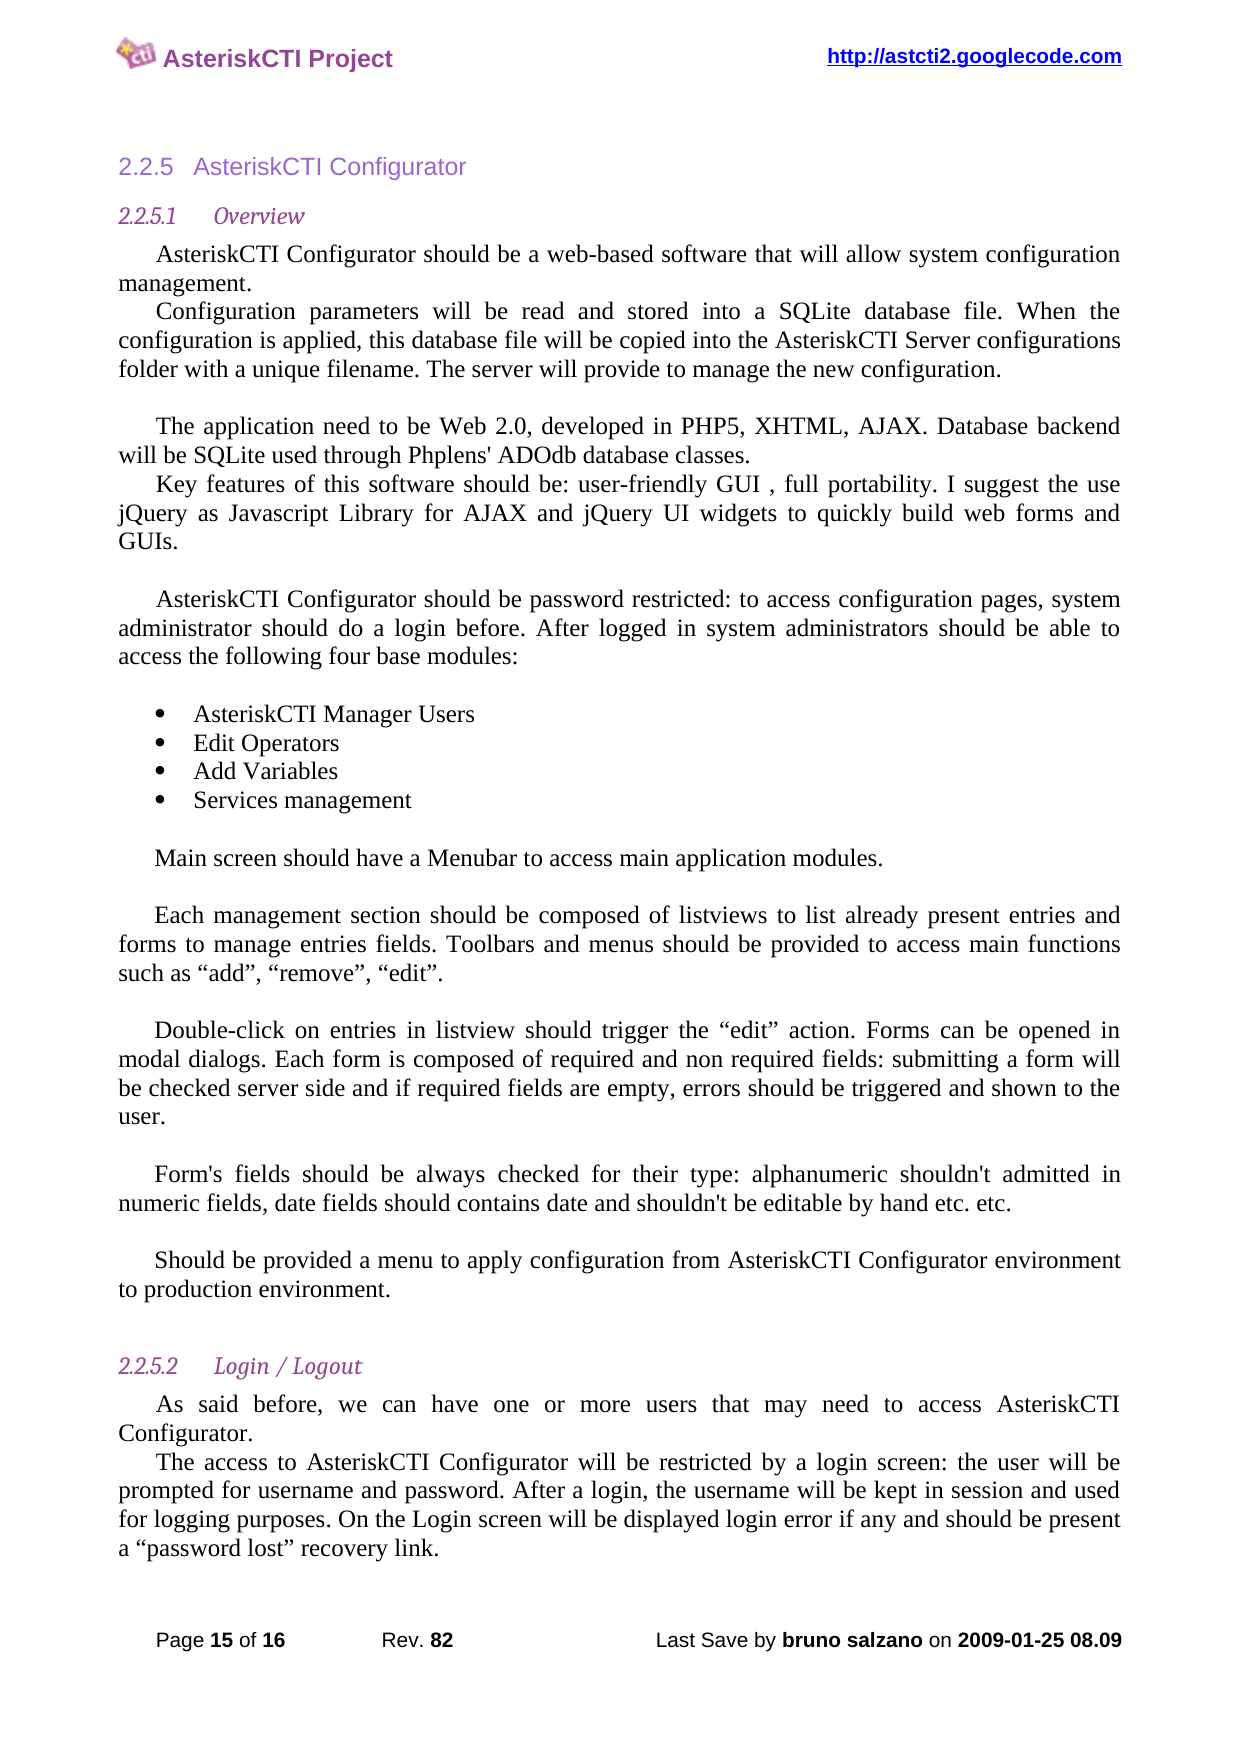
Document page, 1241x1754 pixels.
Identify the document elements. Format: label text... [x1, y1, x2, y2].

text Double-click on entries in listview should trigger the “edit” action. Forms can be opened in modal dialogs. Each form is composed of required and non required fields: submitting a form will be checked server side and if required fields are empty, errors should be triggered and shown to the user. [118, 1015, 1122, 1130]
text As said before, we can have one or more users that may need to access AsteriskCTI Configurator. [118, 1389, 1122, 1447]
text The access to AsteriskCTI Configurator will be restricted by a login screen: the user will be prompted for username and password. After a login, the username will be kept in session and used for logging purposes. On the Login screen will be displayed login error if any and should be present a “password lost” recovery link. [118, 1447, 1122, 1562]
text Main screen should have a Menubar to access main application modules. [118, 843, 1122, 871]
list Add Variables [156, 756, 1122, 785]
picture [116, 34, 157, 74]
text Form's fields should be always checked for their type: alphanumeric shouldn't admitted in numeric fields, date fields should contains date and shouldn't be editable by hand etc. etc. [118, 1159, 1122, 1216]
text Key features of this software should be: user-friendly GUI , full portability. I suggest the use jQuery as Javascript Library for AJAX and jQuery UI widgets to quickly build web forms and GUIs. [118, 469, 1122, 555]
list Services management [156, 785, 1122, 814]
text AsteriskCTI Configurator should be a web-based software that will allow system configuration management. [118, 239, 1122, 296]
text Each management section should be composed of listviews to list already present entries and forms to manage entries fields. Toolbars and menus should be provided to access main functions such as “add”, “remove”, “edit”. [118, 900, 1122, 986]
list AsteriskCTI Manager Users [156, 699, 1122, 728]
subtitle Overview [118, 202, 1122, 231]
list Edit Operators [156, 728, 1122, 756]
text The application need to be Web 2.0, developed in PHP5, XHTML, AJAX. Database backend will be SQLite used through Phplens' ADOdb database classes. [118, 411, 1122, 469]
text Configuration parameters will be read and stored into a SQLite database file. When the configuration is applied, this database file will be copied into the AsteriskCTI Server configurations folder with a unique filename. The server will provide to manage the new configuration. [118, 296, 1122, 383]
subtitle Login / Logout [118, 1352, 1122, 1381]
subtitle AsteriskCTI Configurator [118, 152, 1122, 181]
text Should be provided a menu to apply configuration from AsteriskCTI Configurator environment to production environment. [118, 1245, 1122, 1303]
text AsteriskCTI Configurator should be password restricted: to access configuration pages, system administrator should do a login before. After logged in system administrators should be able to access the following four base modules: [118, 584, 1122, 670]
